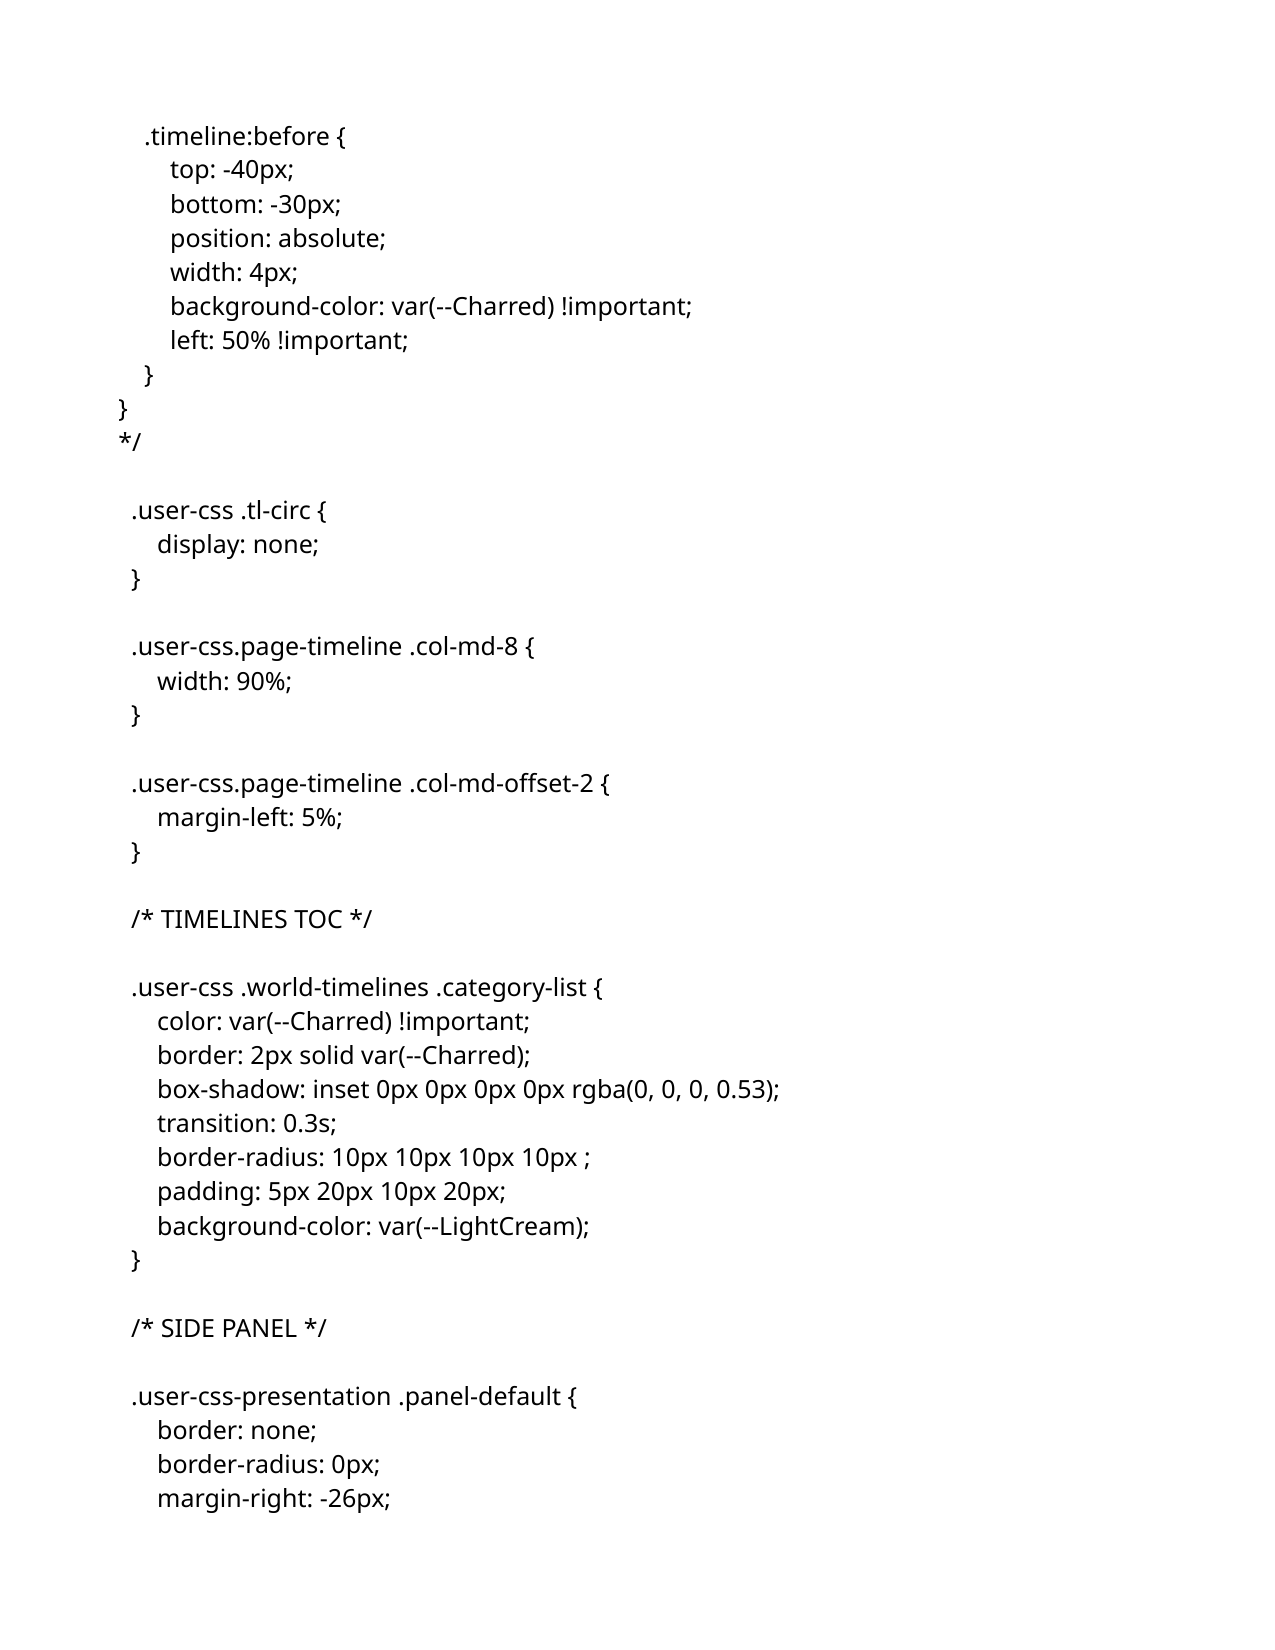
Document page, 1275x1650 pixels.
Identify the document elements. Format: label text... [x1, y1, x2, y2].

text .timeline:before { top: -40px; bottom: -30px; position: absolute; width: 4px; background-color: var(--Charred) !important; left: 50% !important; } } */ .user-css .tl-circ { display: none; } .user-css.page-timeline .col-md-8 { width: 90%; } .user-css.page-timeline .col-md-offset-2 { margin-left: 5%; } /* TIMELINES TOC */ .user-css .world-timelines .category-list { color: var(--Charred) !important; border: 2px solid var(--Charred); box-shadow: inset 0px 0px 0px 0px rgba(0, 0, 0, 0.53); transition: 0.3s; border-radius: 10px 10px 10px 10px ; padding: 5px 20px 10px 20px; background-color: var(--LightCream); } /* SIDE PANEL */ .user-css-presentation .panel-default { border: none; border-radius: 0px; margin-right: -26px; [118, 118, 1157, 1515]
